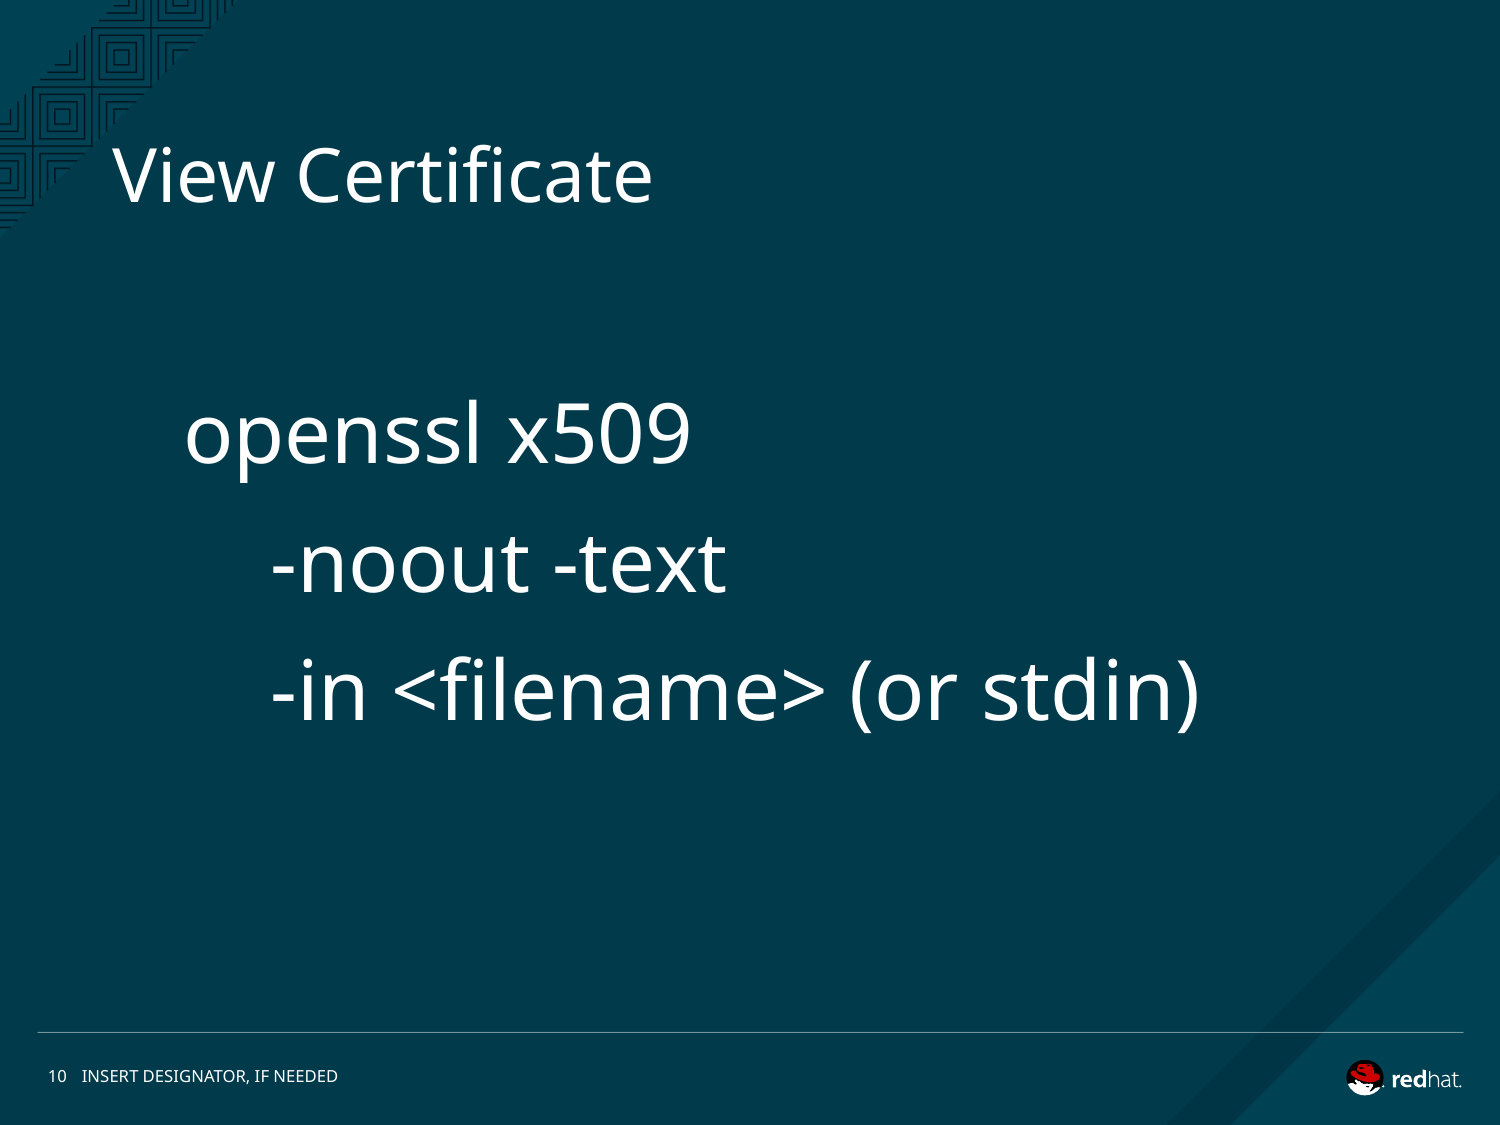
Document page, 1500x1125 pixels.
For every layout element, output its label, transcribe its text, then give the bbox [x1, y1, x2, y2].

title View Certificate [112, 0, 1388, 225]
list openssl x509 -noout -text -in <filename> (or stdin) [112, 375, 1388, 1028]
